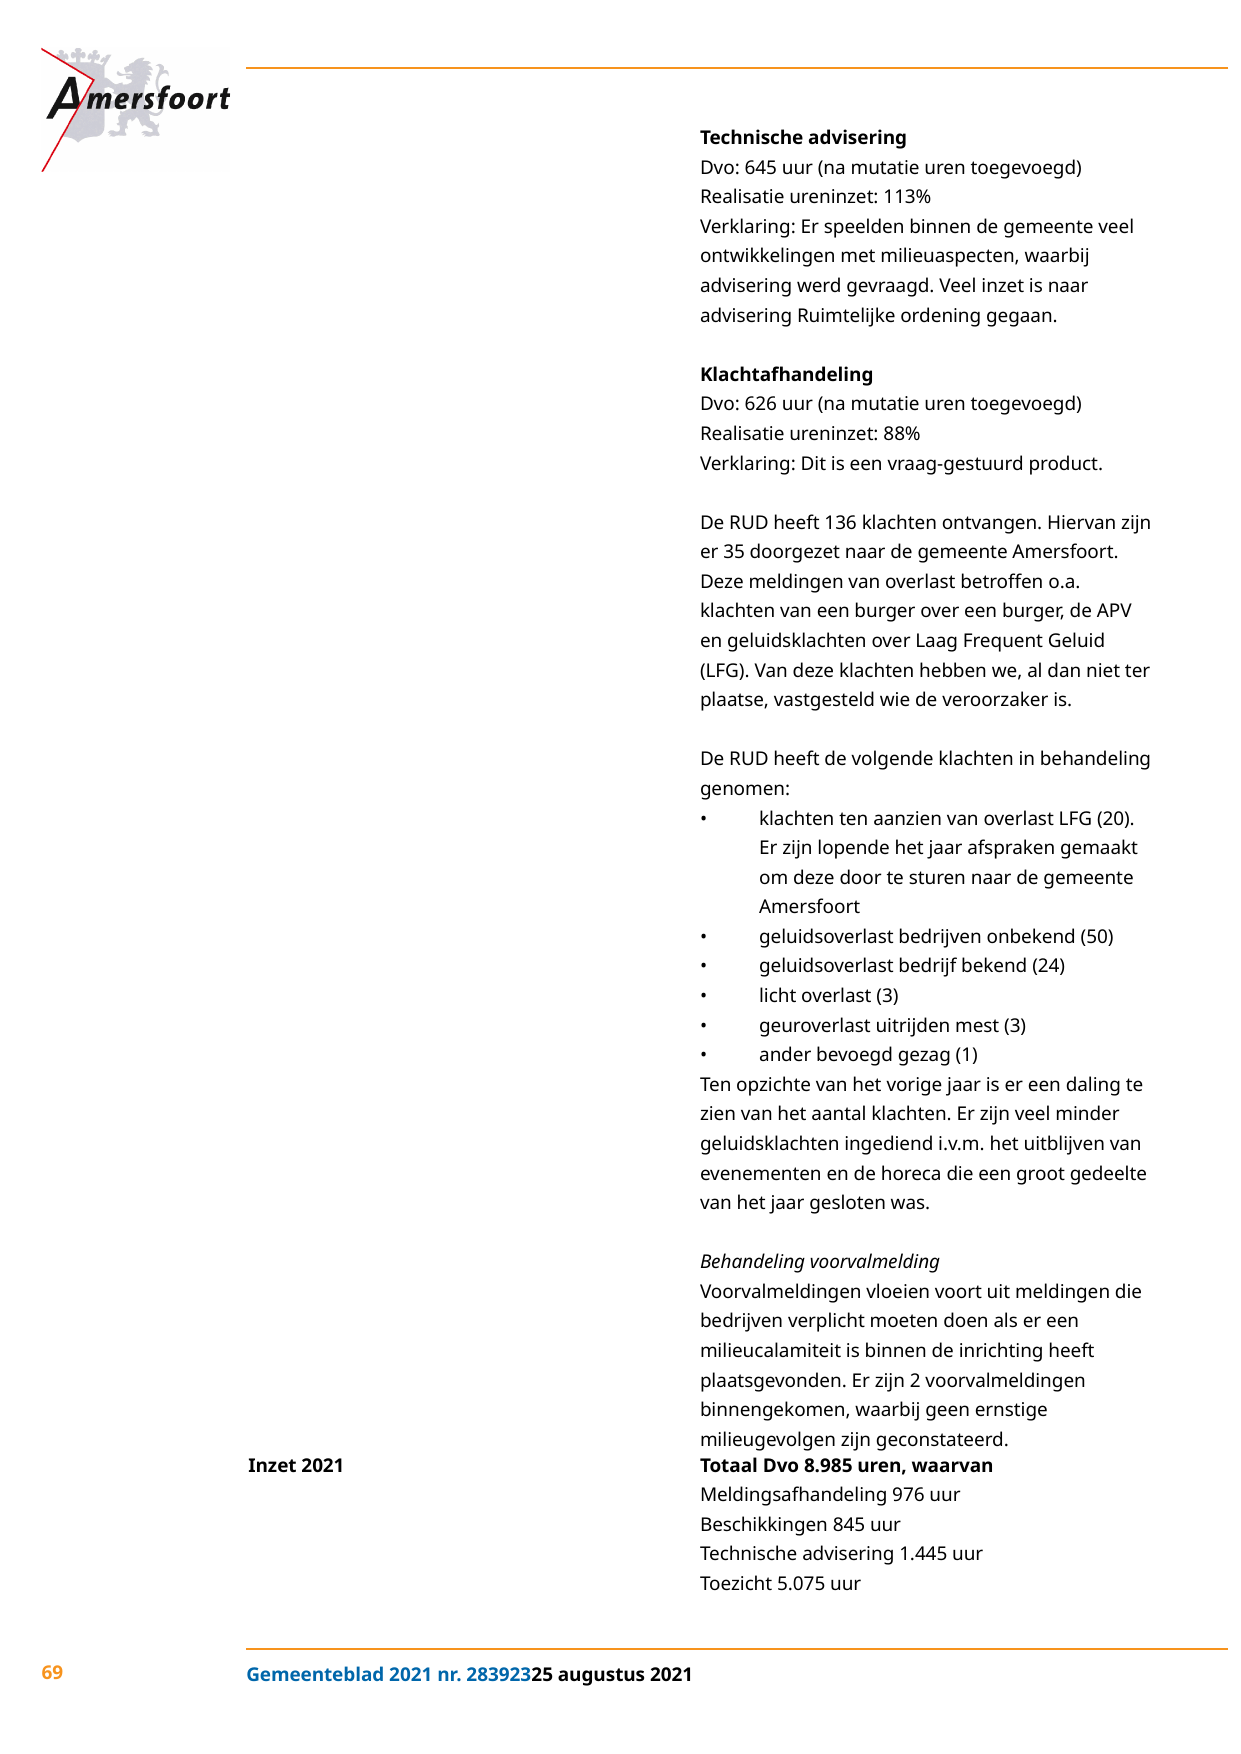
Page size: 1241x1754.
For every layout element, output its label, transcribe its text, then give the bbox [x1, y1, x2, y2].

table_cell Totaal Dvo 8.985 uren, waarvan Meldingsafhandeling 976 uur Beschikkingen 845 uur Technische advisering 1.445 uur Toezicht 5.075 uur [700, 1452, 1152, 1596]
table_cell [248, 95, 700, 1452]
table_cell Inzet 2021 [248, 1452, 700, 1596]
picture [41, 47, 231, 172]
table_cell Technische advisering Dvo: 645 uur (na mutatie uren toegevoegd) Realisatie ureninzet: 113% Verklaring: Er speelden binnen de gemeente veel ontwikkelingen met milieuaspecten, waarbij advisering werd gevraagd. Veel inzet is naar advisering Ruimtelijke ordening gegaan. Klachtafhandeling Dvo: 626 uur (na mutatie uren toegevoegd) Realisatie ureninzet: 88% Verklaring: Dit is een vraag-gestuurd product. De RUD heeft 136 klachten ontvangen. Hiervan zijn er 35 doorgezet naar de gemeente Amersfoort. Deze meldingen van overlast betroffen o.a. klachten van een burger over een burger, de APV en geluidsklachten over Laag Frequent Geluid (LFG). Van deze klachten hebben we, al dan niet ter plaatse, vastgesteld wie de veroorzaker is. De RUD heeft de volgende klachten in behandeling genomen: klachten ten aanzien van overlast LFG (20). Er zijn lopende het jaar afspraken gemaakt om deze door te sturen naar de gemeente Amersfoort geluidsoverlast bedrijven onbekend (50) geluidsoverlast bedrijf bekend (24) licht overlast (3) geuroverlast uitrijden mest (3) ander bevoegd gezag (1) Ten opzichte van het vorige jaar is er een daling te zien van het aantal klachten. Er zijn veel minder geluidsklachten ingediend i.v.m. het uitblijven van evenementen en de horeca die een groot gedeelte van het jaar gesloten was. Behandeling voorvalmelding Voorvalmeldingen vloeien voort uit meldingen die bedrijven verplicht moeten doen als er een milieucalamiteit is binnen de inrichting heeft plaatsgevonden. Er zijn 2 voorvalmeldingen binnengekomen, waarbij geen ernstige milieugevolgen zijn geconstateerd. [700, 95, 1152, 1452]
